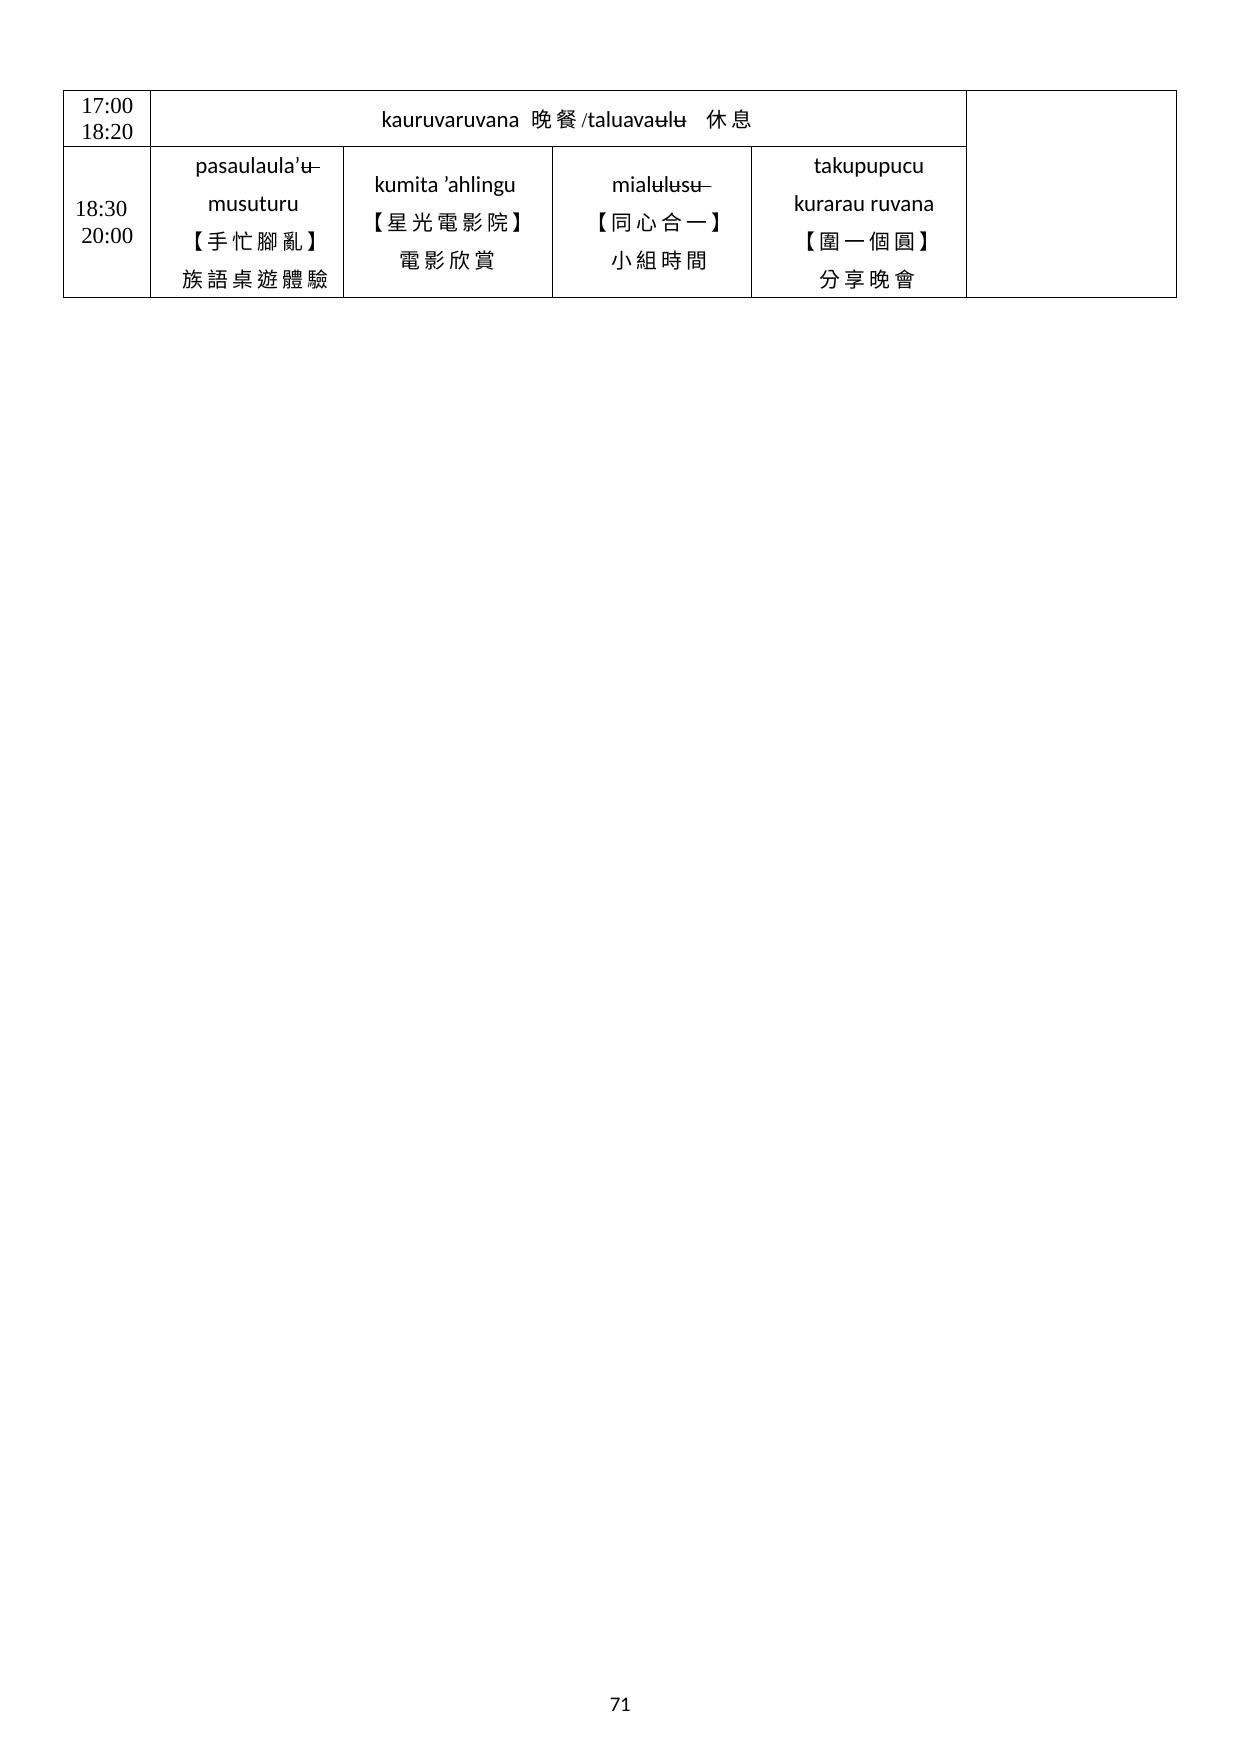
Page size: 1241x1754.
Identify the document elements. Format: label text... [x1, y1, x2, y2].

table_cell kauruvaruvana晚餐/taluavaʉlʉ休息 [151, 91, 966, 146]
table_cell 18:30 20:00 [64, 147, 150, 297]
table_cell 17:00 18:20 [64, 91, 150, 146]
table_cell [967, 91, 1176, 297]
table_cell mialulusu 【同心合一】 小組時間 [553, 147, 751, 297]
table_cell pasaulaula’u musuturu 【手忙腳亂】 族語桌遊體驗 [151, 147, 343, 297]
table_cell takupupucu kurarau ruvana 【圍一個圓】 分享晚會 [752, 147, 966, 297]
table_cell kumita ’ahlingu 【星光電影院】 電影欣賞 [344, 147, 552, 297]
